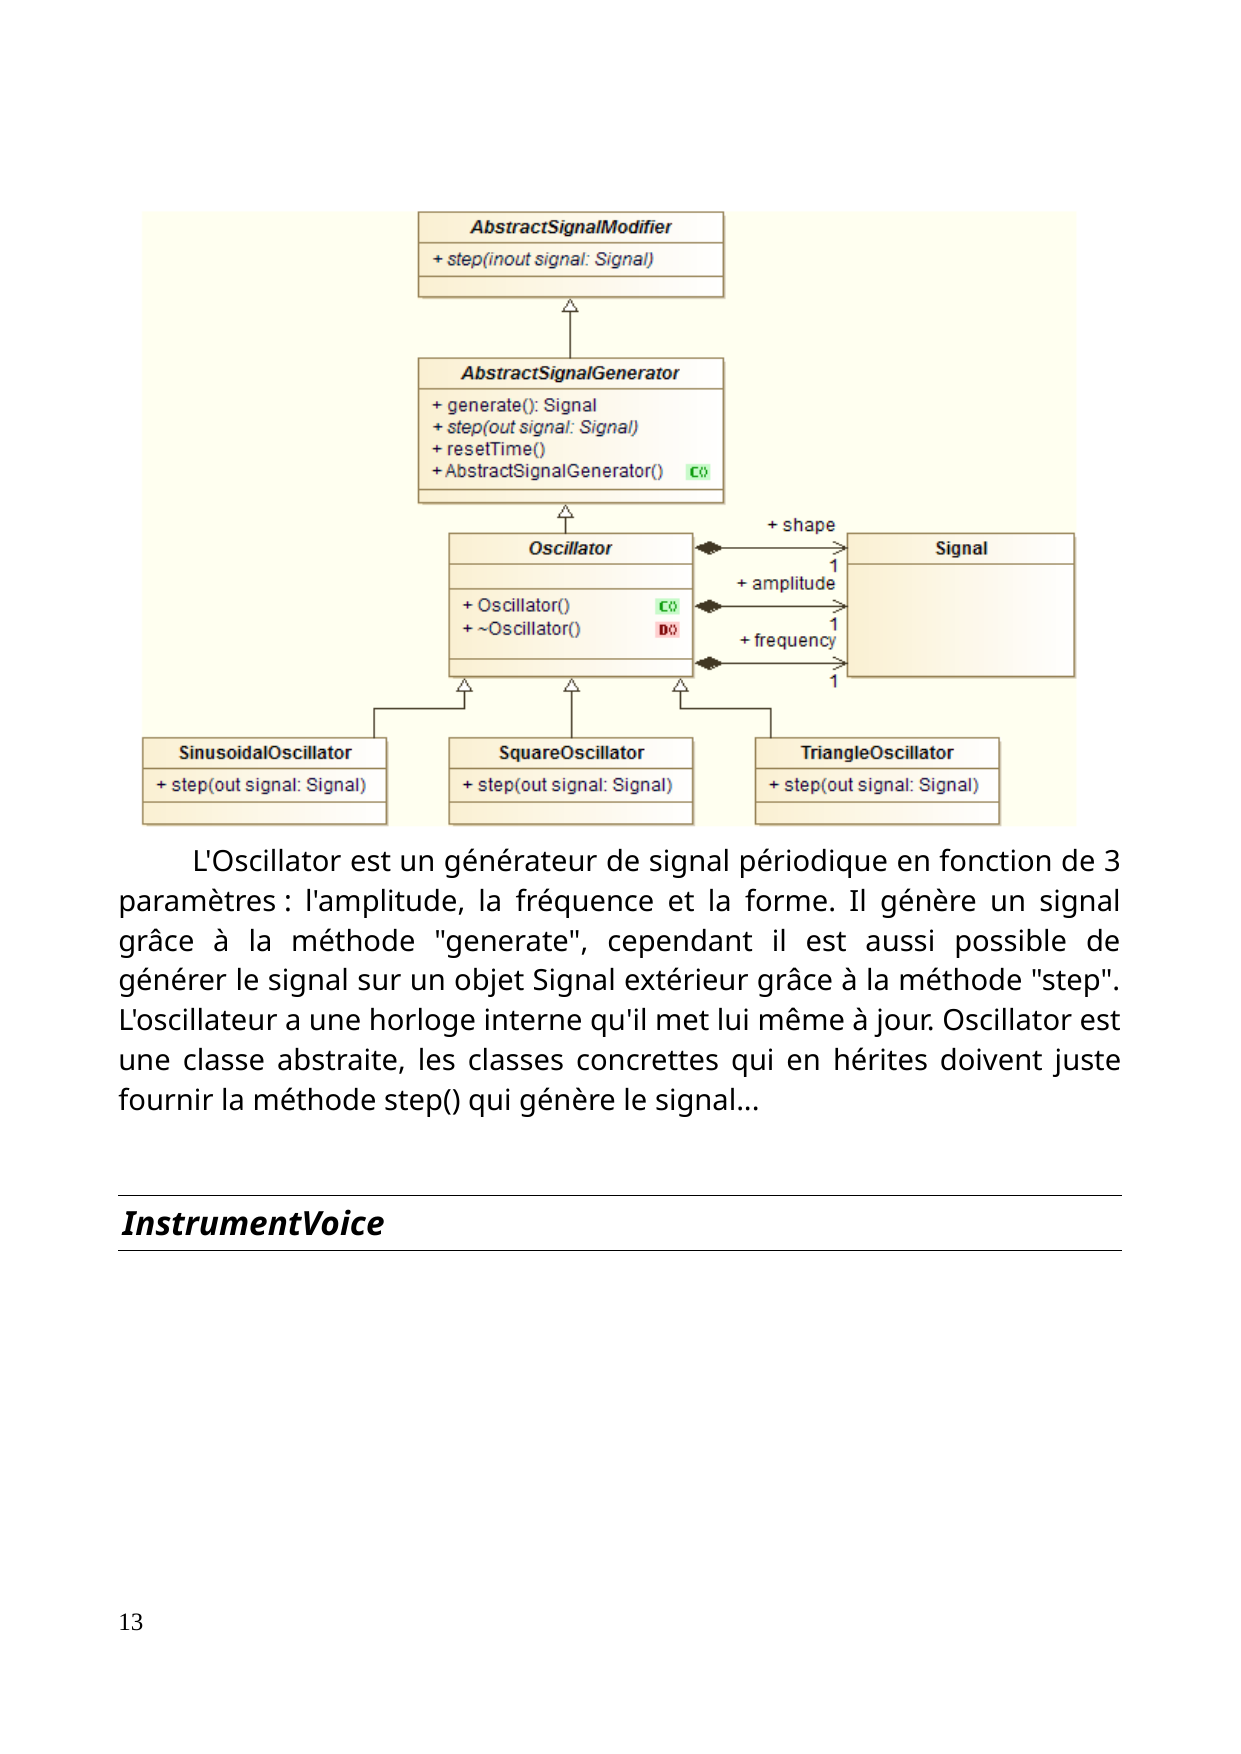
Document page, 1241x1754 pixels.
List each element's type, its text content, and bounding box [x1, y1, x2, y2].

text L'Oscillator est un générateur de signal périodique en fonction de 3 paramètres : l'amplitude, la fréquence et la forme. Il génère un signal grâce à la méthode "generate", cependant il est aussi possible de générer le signal sur un objet Signal extérieur grâce à la méthode "step". L'oscillateur a une horloge interne qu'il met lui même à jour. Oscillator est une classe abstraite, les classes concrettes qui en hérites doivent juste fournir la méthode step() qui génère le signal... [118, 176, 1122, 1118]
picture [127, 197, 1092, 841]
text InstrumentVoice [118, 1196, 1122, 1250]
